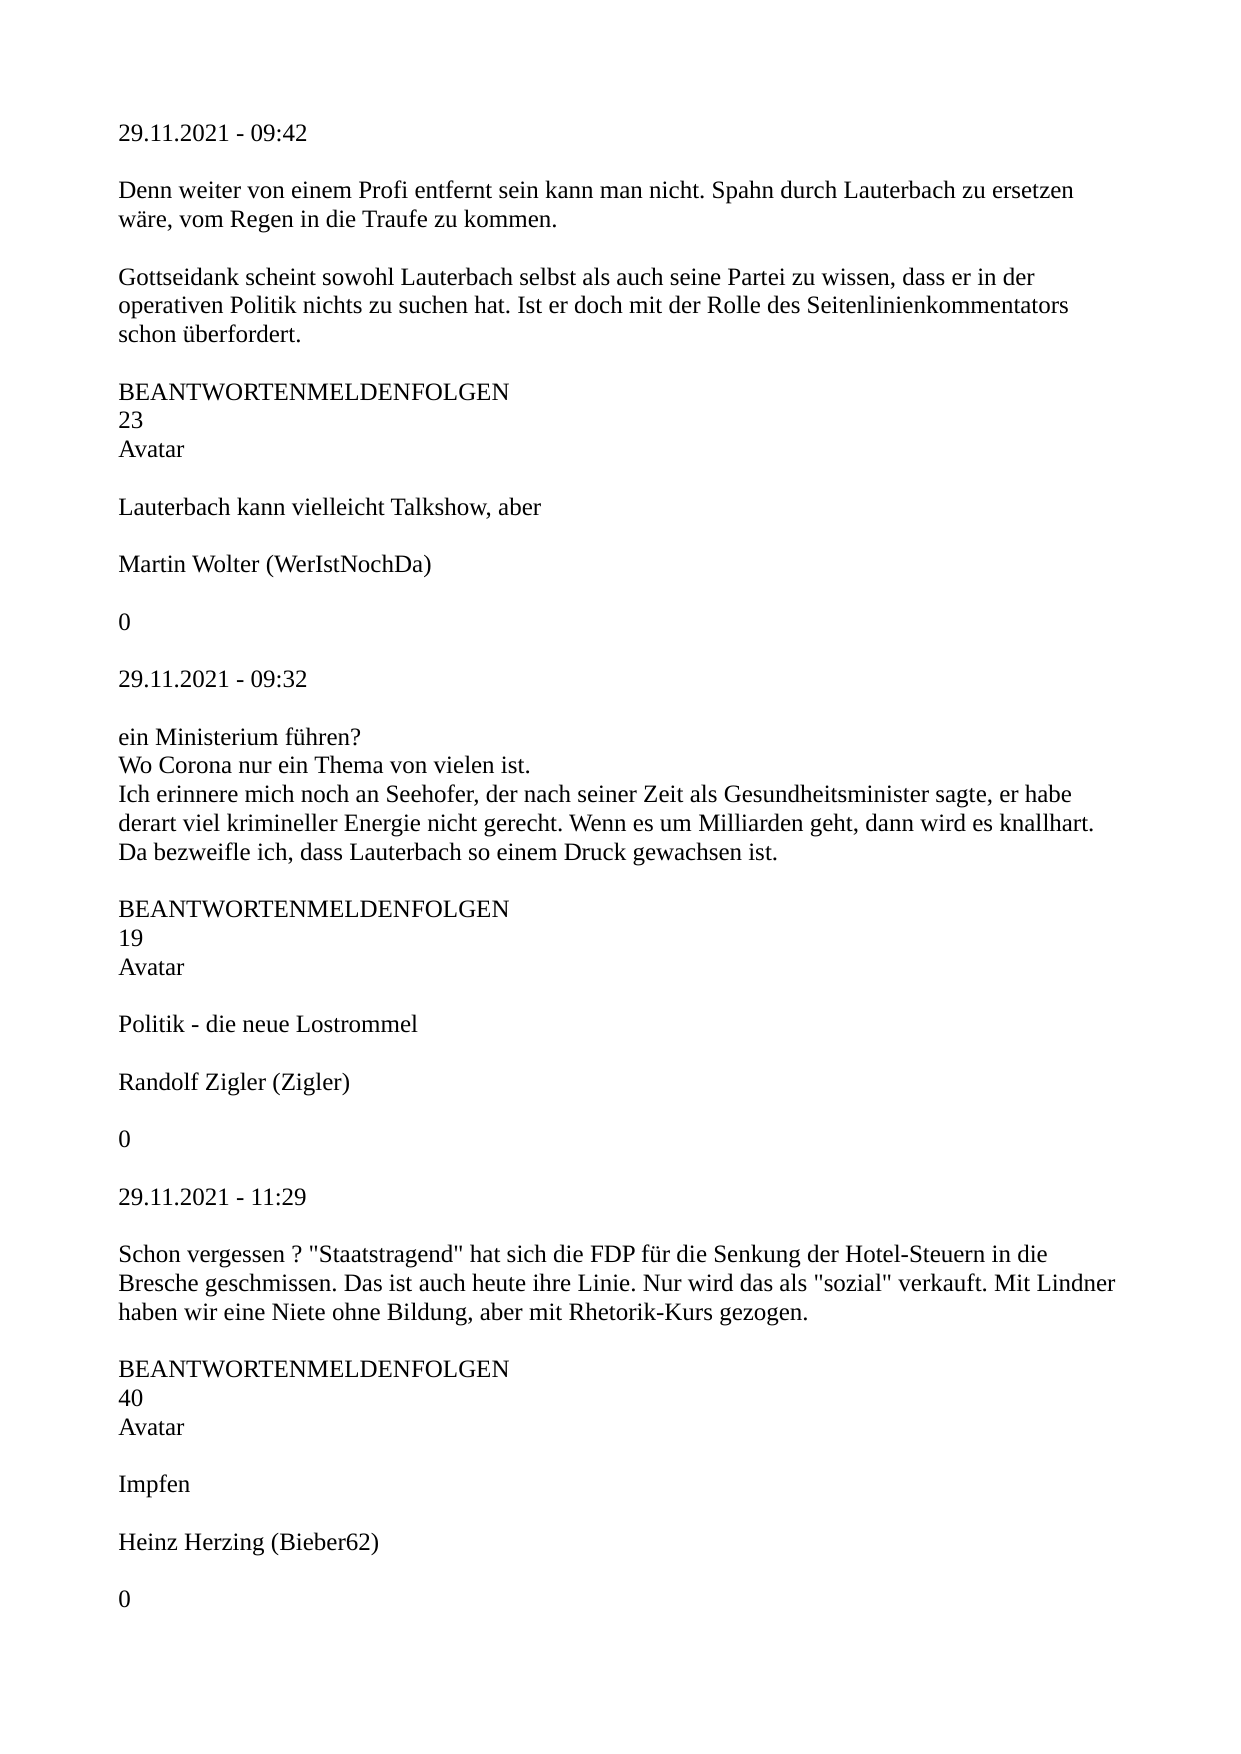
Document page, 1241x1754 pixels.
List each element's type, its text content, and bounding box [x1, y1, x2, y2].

text BEANTWORTENMELDENFOLGEN [118, 1354, 1122, 1383]
text ein Ministerium führen? [118, 722, 1122, 751]
text Avatar [118, 434, 1122, 463]
text 0 [118, 1124, 1122, 1153]
text Impfen [118, 1469, 1122, 1498]
text BEANTWORTENMELDENFOLGEN [118, 377, 1122, 406]
text Avatar [118, 952, 1122, 981]
text Politik - die neue Lostrommel [118, 1009, 1122, 1038]
text Schon vergessen ? "Staatstragend" hat sich die FDP für die Senkung der Hotel-Steuern in die Bresche geschmissen. Das ist auch heute ihre Linie. Nur wird das als "sozial" verkauft. Mit Lindner haben wir eine Niete ohne Bildung, aber mit Rhetorik-Kurs gezogen. [118, 1239, 1122, 1326]
text Denn weiter von einem Profi entfernt sein kann man nicht. Spahn durch Lauterbach zu ersetzen wäre, vom Regen in die Traufe zu kommen. [118, 176, 1122, 233]
text 29.11.2021 - 11:29 [118, 1182, 1122, 1211]
text Gottseidank scheint sowohl Lauterbach selbst als auch seine Partei zu wissen, dass er in der operativen Politik nichts zu suchen hat. Ist er doch mit der Rolle des Seitenlinienkommentators schon überfordert. [118, 262, 1122, 348]
text 29.11.2021 - 09:32 [118, 664, 1122, 693]
text BEANTWORTENMELDENFOLGEN [118, 894, 1122, 923]
text 19 [118, 923, 1122, 952]
text Avatar [118, 1412, 1122, 1441]
text Da bezweifle ich, dass Lauterbach so einem Druck gewachsen ist. [118, 837, 1122, 866]
text Ich erinnere mich noch an Seehofer, der nach seiner Zeit als Gesundheitsminister sagte, er habe derart viel krimineller Energie nicht gerecht. Wenn es um Milliarden geht, dann wird es knallhart. [118, 779, 1122, 837]
text 23 [118, 406, 1122, 434]
text Lauterbach kann vielleicht Talkshow, aber [118, 492, 1122, 521]
text 29.11.2021 - 09:42 [118, 118, 1122, 147]
text 40 [118, 1383, 1122, 1412]
text 0 [118, 607, 1122, 636]
text Martin Wolter (WerIstNochDa) [118, 549, 1122, 578]
text Wo Corona nur ein Thema von vielen ist. [118, 751, 1122, 779]
text Heinz Herzing (Bieber62) [118, 1527, 1122, 1556]
text 0 [118, 1584, 1122, 1613]
text Randolf Zigler (Zigler) [118, 1067, 1122, 1096]
